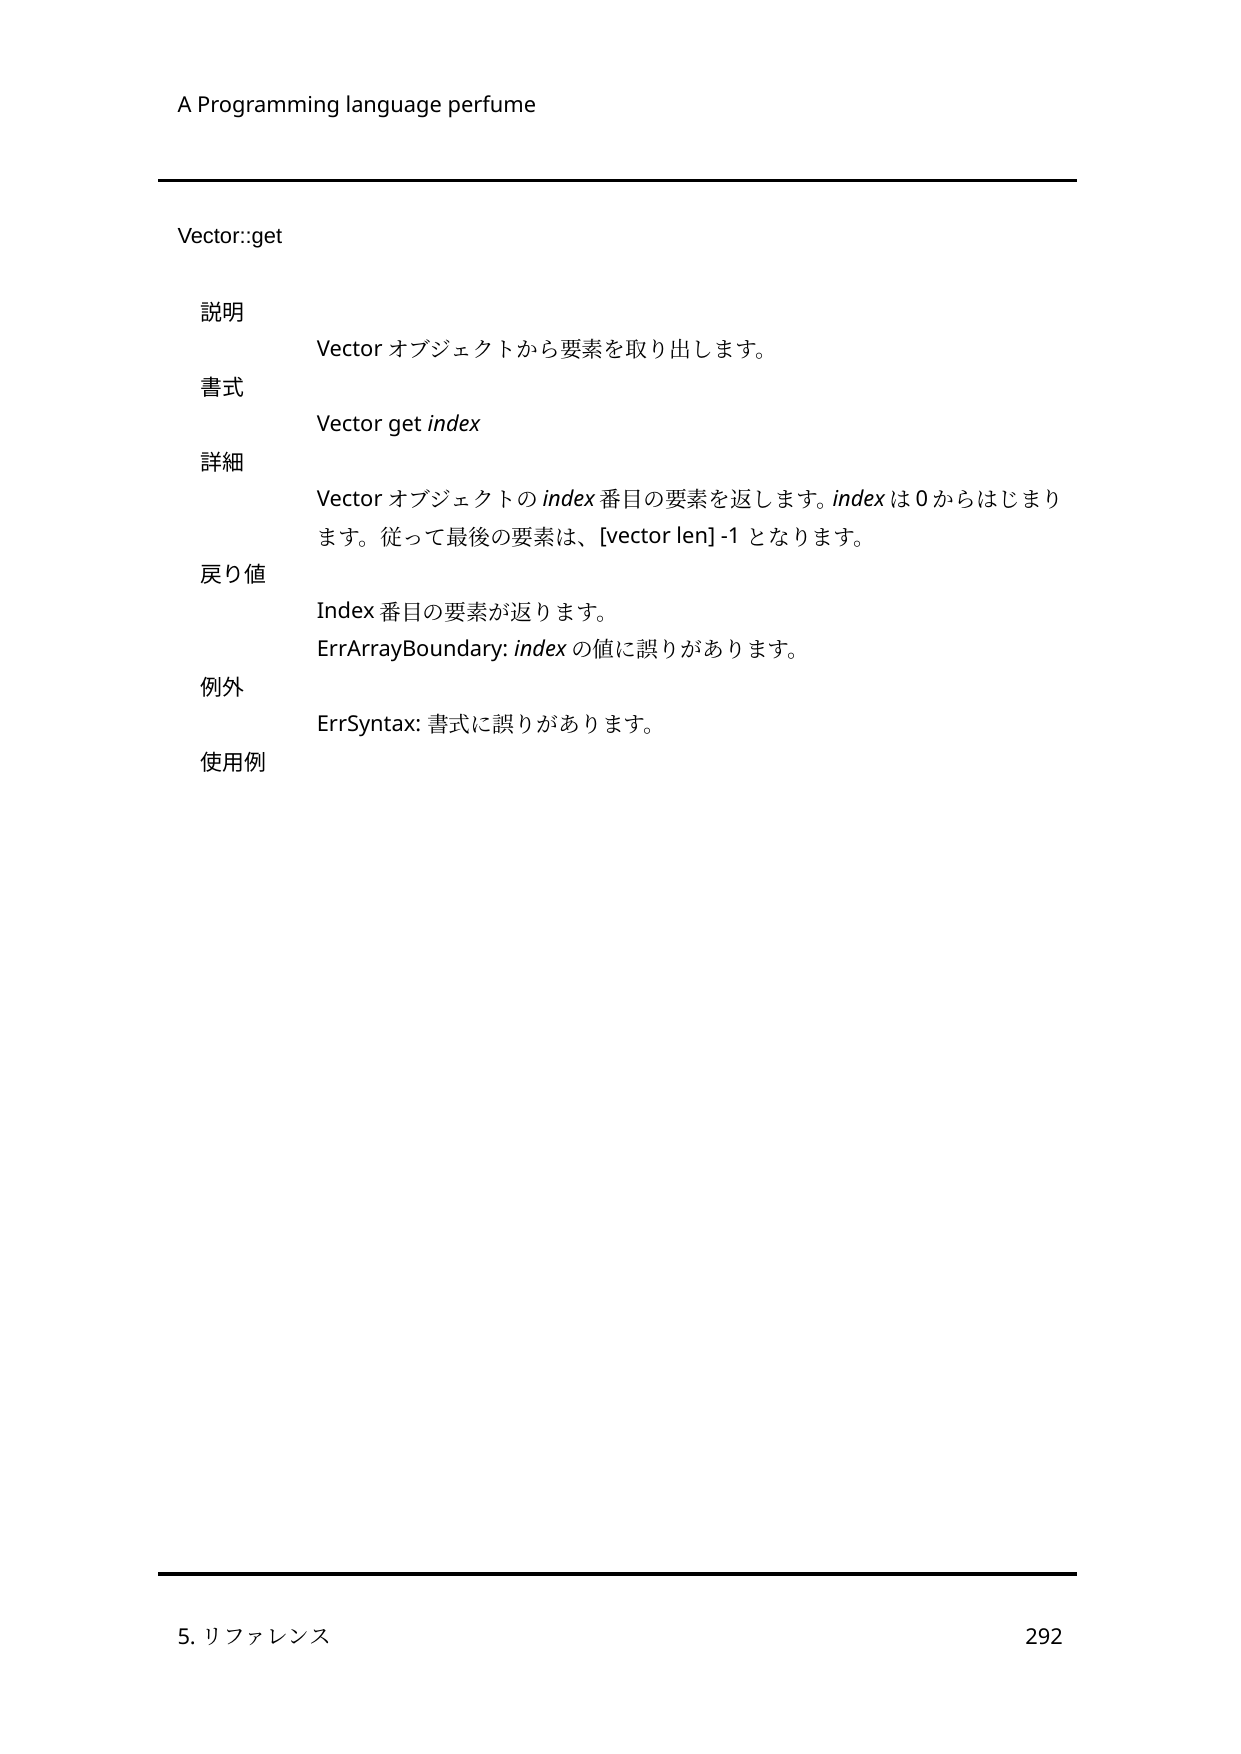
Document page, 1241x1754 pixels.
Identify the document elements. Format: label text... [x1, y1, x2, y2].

table_cell 戻り値 [200, 554, 317, 667]
table_cell ErrSyntax: 書式に誤りがあります。 [317, 667, 1063, 742]
table_cell 詳細 [200, 442, 317, 554]
table_header Vectorオブジェクトから要素を取り出します。 [317, 292, 1063, 367]
table_cell Index番目の要素が返ります。 ErrArrayBoundary: indexの値に誤りがあります。 [317, 554, 1063, 667]
table_cell Vectorオブジェクトのindex番目の要素を返します。indexは0からはじまります。従って最後の要素は、[vector len] -1 となります。 [317, 442, 1063, 554]
subtitle Vector::get [177, 217, 1063, 254]
table_cell Vector get index [317, 367, 1063, 442]
table_cell [317, 742, 1063, 817]
table_cell 書式 [200, 367, 317, 442]
table_header 説明 [200, 292, 317, 367]
table_cell 使用例 [200, 742, 317, 817]
table_cell 例外 [200, 667, 317, 742]
